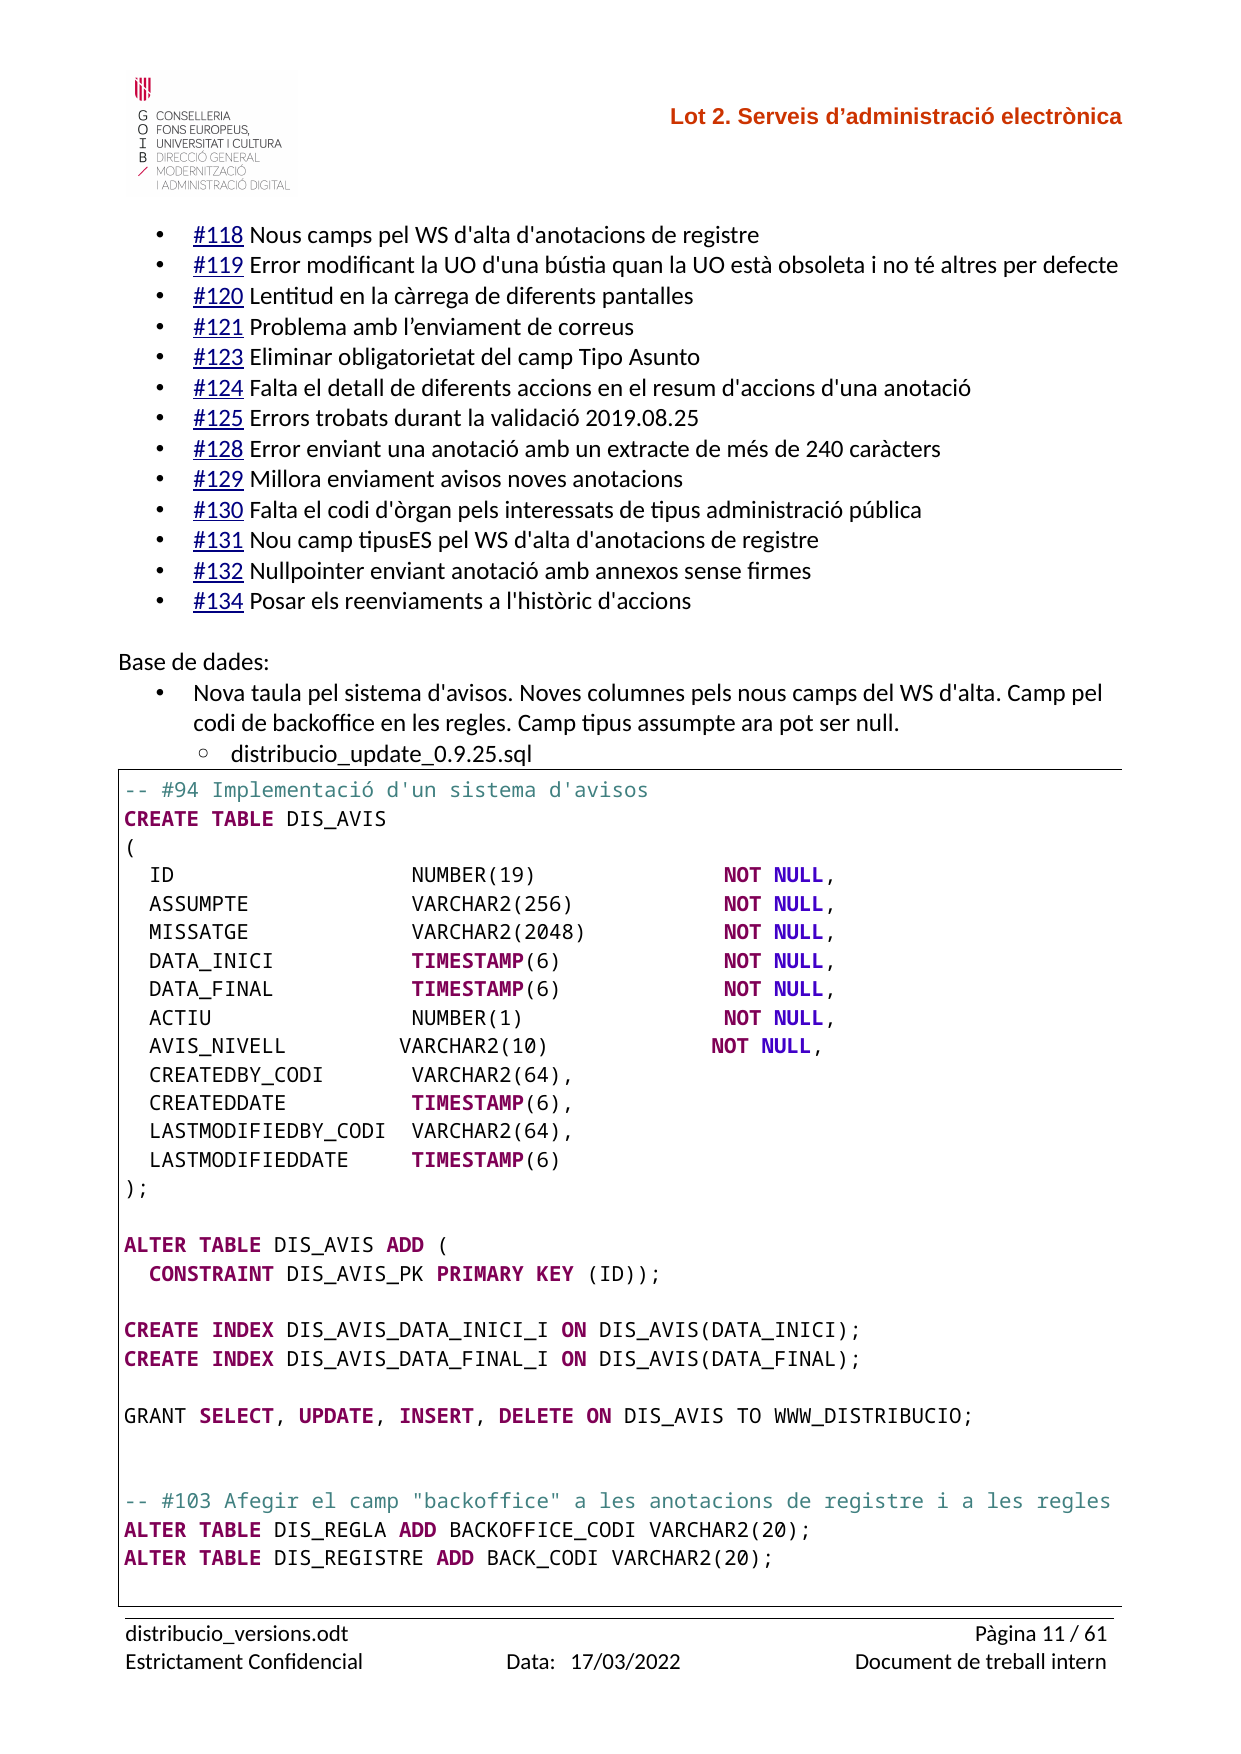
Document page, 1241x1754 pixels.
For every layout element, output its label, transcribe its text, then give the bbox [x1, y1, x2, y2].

list #129 Millora enviament avisos noves anotacions [156, 463, 1122, 494]
table_header -- #94 Implementació d'un sistema d'avisos CREATE TABLE DIS_AVIS ( ID NUMBER(19) NOT NULL, ASSUMPTE VARCHAR2(256) NOT NULL, MISSATGE VARCHAR2(2048) NOT NULL, DATA_INICI TIMESTAMP(6) NOT NULL, DATA_FINAL TIMESTAMP(6) NOT NULL, ACTIU NUMBER(1) NOT NULL, AVIS_NIVELL VARCHAR2(10) NOT NULL, CREATEDBY_CODI VARCHAR2(64), CREATEDDATE TIMESTAMP(6), LASTMODIFIEDBY_CODI VARCHAR2(64), LASTMODIFIEDDATE TIMESTAMP(6) ); ALTER TABLE DIS_AVIS ADD ( CONSTRAINT DIS_AVIS_PK PRIMARY KEY (ID)); CREATE INDEX DIS_AVIS_DATA_INICI_I ON DIS_AVIS(DATA_INICI); CREATE INDEX DIS_AVIS_DATA_FINAL_I ON DIS_AVIS(DATA_FINAL); GRANT SELECT, UPDATE, INSERT, DELETE ON DIS_AVIS TO WWW_DISTRIBUCIO; -- #103 Afegir el camp "backoffice" a les anotacions de registre i a les regles ALTER TABLE DIS_REGLA ADD BACKOFFICE_CODI VARCHAR2(20); ALTER TABLE DIS_REGISTRE ADD BACK_CODI VARCHAR2(20); [119, 770, 1122, 1606]
list #132 Nullpointer enviant anotació amb annexos sense firmes [156, 555, 1122, 585]
list #118 Nous camps pel WS d'alta d'anotacions de registre [156, 219, 1122, 250]
picture [126, 70, 299, 197]
list distribucio_update_0.9.25.sql [193, 738, 1122, 768]
list #130 Falta el codi d'òrgan pels interessats de tipus administració pública [156, 494, 1122, 524]
list #119 Error modificant la UO d'una bústia quan la UO està obsoleta i no té altres per defecte [156, 250, 1122, 280]
list #123 Eliminar obligatorietat del camp Tipo Asunto [156, 341, 1122, 372]
list #121 Problema amb l’enviament de correus [156, 311, 1122, 341]
list #131 Nou camp tipusES pel WS d'alta d'anotacions de registre [156, 524, 1122, 555]
list #125 Errors trobats durant la validació 2019.08.25 [156, 402, 1122, 433]
list #128 Error enviant una anotació amb un extracte de més de 240 caràcters [156, 433, 1122, 463]
list Nova taula pel sistema d'avisos. Noves columnes pels nous camps del WS d'alta. Camp pel codi de backoffice en les regles. Camp tipus assumpte ara pot ser null. [156, 677, 1122, 738]
list #124 Falta el detall de diferents accions en el resum d'accions d'una anotació [156, 372, 1122, 402]
list #120 Lentitud en la càrrega de diferents pantalles [156, 280, 1122, 311]
list #134 Posar els reenviaments a l'històric d'accions [156, 585, 1122, 616]
text Base de dades: [118, 646, 1122, 677]
